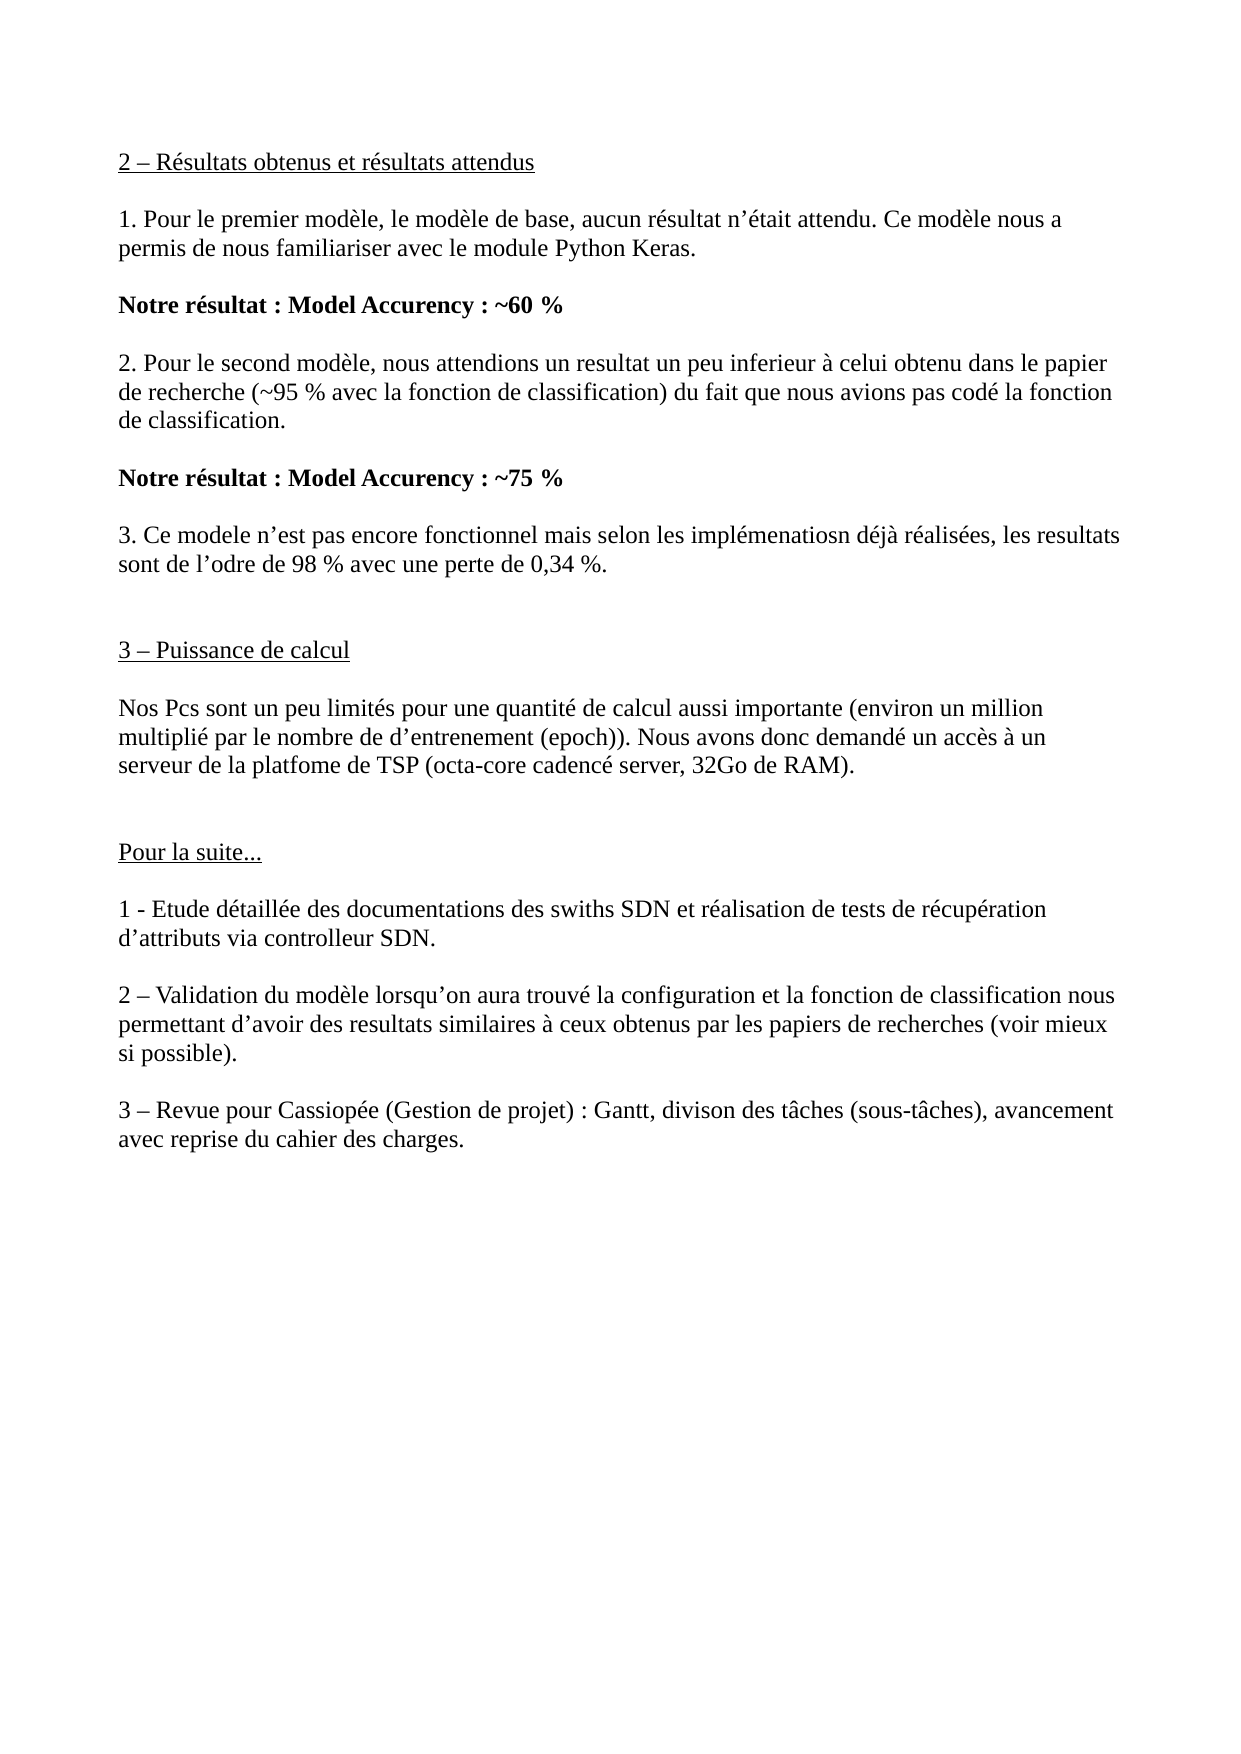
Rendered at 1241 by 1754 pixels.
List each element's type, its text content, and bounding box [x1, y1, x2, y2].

text 1 - Etude détaillée des documentations des swiths SDN et réalisation de tests de récupération d’attributs via controlleur SDN. [118, 894, 1122, 952]
text 2 – Validation du modèle lorsqu’on aura trouvé la configuration et la fonction de classification nous permettant d’avoir des resultats similaires à ceux obtenus par les papiers de recherches (voir mieux si possible). [118, 981, 1122, 1067]
text 3. Ce modele n’est pas encore fonctionnel mais selon les implémenatiosn déjà réalisées, les resultats sont de l’odre de 98 % avec une perte de 0,34 %. [118, 521, 1122, 578]
text 1. Pour le premier modèle, le modèle de base, aucun résultat n’était attendu. Ce modèle nous a permis de nous familiariser avec le module Python Keras. [118, 204, 1122, 262]
text Notre résultat : Model Accurency : ~75 % [118, 463, 1122, 492]
text Nos Pcs sont un peu limités pour une quantité de calcul aussi importante (environ un million multiplié par le nombre de d’entrenement (epoch)). Nous avons donc demandé un accès à un serveur de la platfome de TSP (octa-core cadencé server, 32Go de RAM). [118, 693, 1122, 779]
text 2. Pour le second modèle, nous attendions un resultat un peu inferieur à celui obtenu dans le papier de recherche (~95 % avec la fonction de classification) du fait que nous avions pas codé la fonction de classification. [118, 348, 1122, 434]
text Notre résultat : Model Accurency : ~60 % [118, 291, 1122, 319]
text Pour la suite... [118, 837, 1122, 866]
text 3 – Puissance de calcul [118, 636, 1122, 664]
text 2 – Résultats obtenus et résultats attendus [118, 147, 1122, 176]
text 3 – Revue pour Cassiopée (Gestion de projet) : Gantt, divison des tâches (sous-tâches), avancement avec reprise du cahier des charges. [118, 1096, 1122, 1153]
